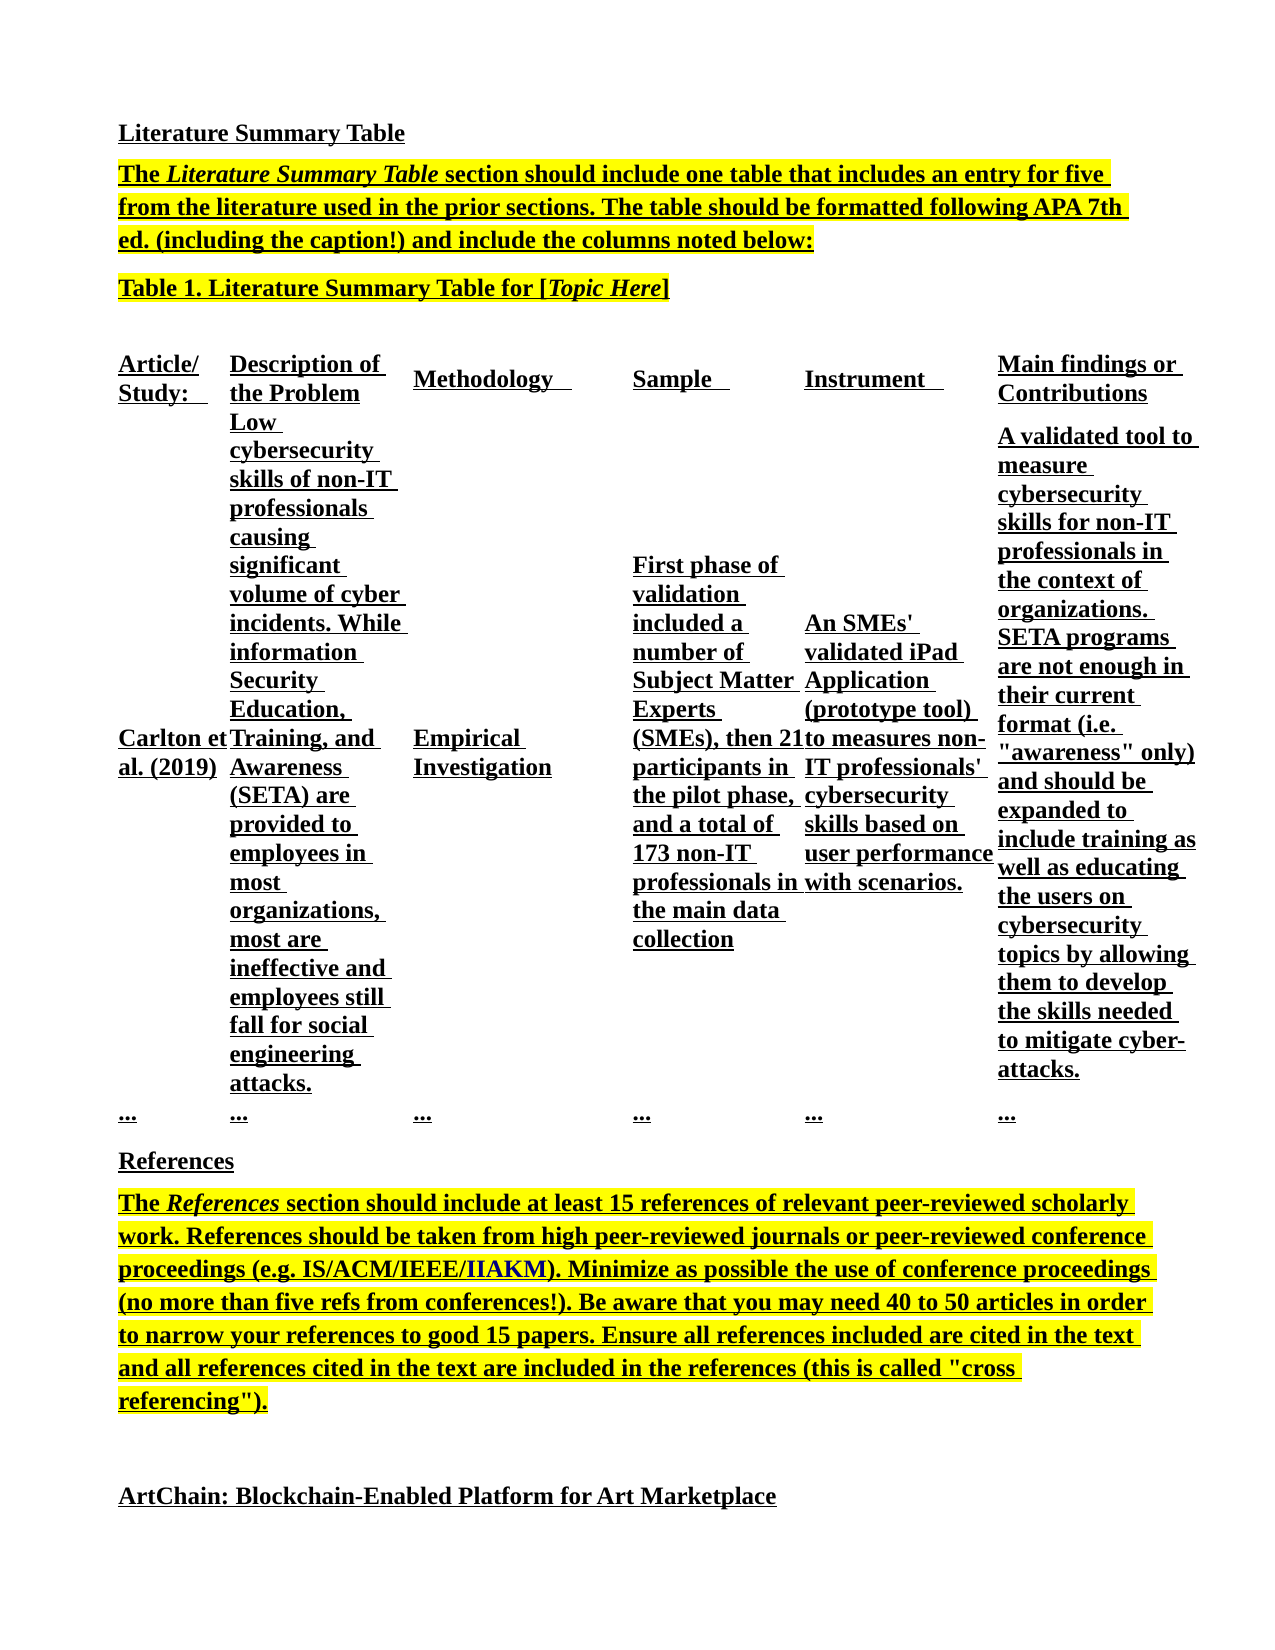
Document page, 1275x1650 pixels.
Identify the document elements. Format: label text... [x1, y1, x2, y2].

table_cell measure cybersecurity skills for non-IT professionals in the context of organizations. SETA programs are not enough in their current format (i.e. "awareness" only) and should be expanded to include training as well as educating the users on cybersecurity topics by allowing them to develop the skills needed to mitigate cyber-attacks. [998, 448, 1199, 1097]
subtitle Literature Summary Table [118, 118, 1157, 147]
table_header Description of the Problem [229, 349, 413, 407]
table_header Sample [633, 349, 804, 407]
table_cell ... [633, 1097, 804, 1126]
table_cell ... [229, 1097, 413, 1126]
text Table 1. Literature Summary Table for [Topic Here] [118, 273, 1157, 302]
table_header Main findings or Contributions [998, 349, 1199, 407]
table_cell ... [118, 1097, 229, 1126]
table_cell participants in the pilot phase, and a total of 173 non-IT professionals in [633, 749, 804, 892]
table_cell the main data collection [633, 893, 804, 1097]
table_cell Empirical Investigation [413, 407, 632, 1097]
table_header Article/Study: [118, 349, 229, 407]
text The References section should include at least 15 references of relevant peer-reviewed scholarly work. References should be taken from high peer-reviewed journals or peer-reviewed conference proceedings (e.g. IS/ACM/IEEE/IIAKM). Minimize as possible the use of conference proceedings [118, 1188, 1157, 1279]
subtitle References [118, 1146, 1157, 1175]
table_cell Low cybersecurity skills of non-IT professionals causing significant volume of cyber incidents. While information Security Education, Training, and Awareness (SETA) are provided to employees in most organizations, most are ineffective and employees still fall for social engineering attacks. [229, 407, 413, 1097]
table_cell ... [804, 1097, 997, 1126]
text ArtChain: Blockchain-Enabled Platform for Art Marketplace [118, 1481, 1157, 1510]
table_cell ... [998, 1097, 1199, 1126]
table_cell An SMEs' validated iPad Application (prototype tool) to measures non-IT professionals' cybersecurity skills based on user performance with scenarios. [804, 407, 997, 1097]
table_cell First phase of validation included a number of Subject Matter Experts (SMEs), then 21 [633, 407, 804, 748]
table_cell A validated tool to [998, 407, 1199, 446]
table_header Methodology [413, 349, 632, 407]
text (no more than five refs from conferences!). Be aware that you may need 40 to 50 articles in order to narrow your references to good 15 papers. Ensure all references included are cited in the text and all references cited in the text are included in the references (this is called "cross referencing"). [118, 1280, 1157, 1414]
table_header Instrument [804, 349, 997, 407]
table_cell ... [413, 1097, 632, 1126]
table_cell Carlton et al. (2019) [118, 407, 229, 1097]
text The Literature Summary Table section should include one table that includes an entry for five from the literature used in the prior sections. The table should be formatted following APA 7th ed. (including the caption!) and include the columns noted below: [118, 159, 1157, 254]
